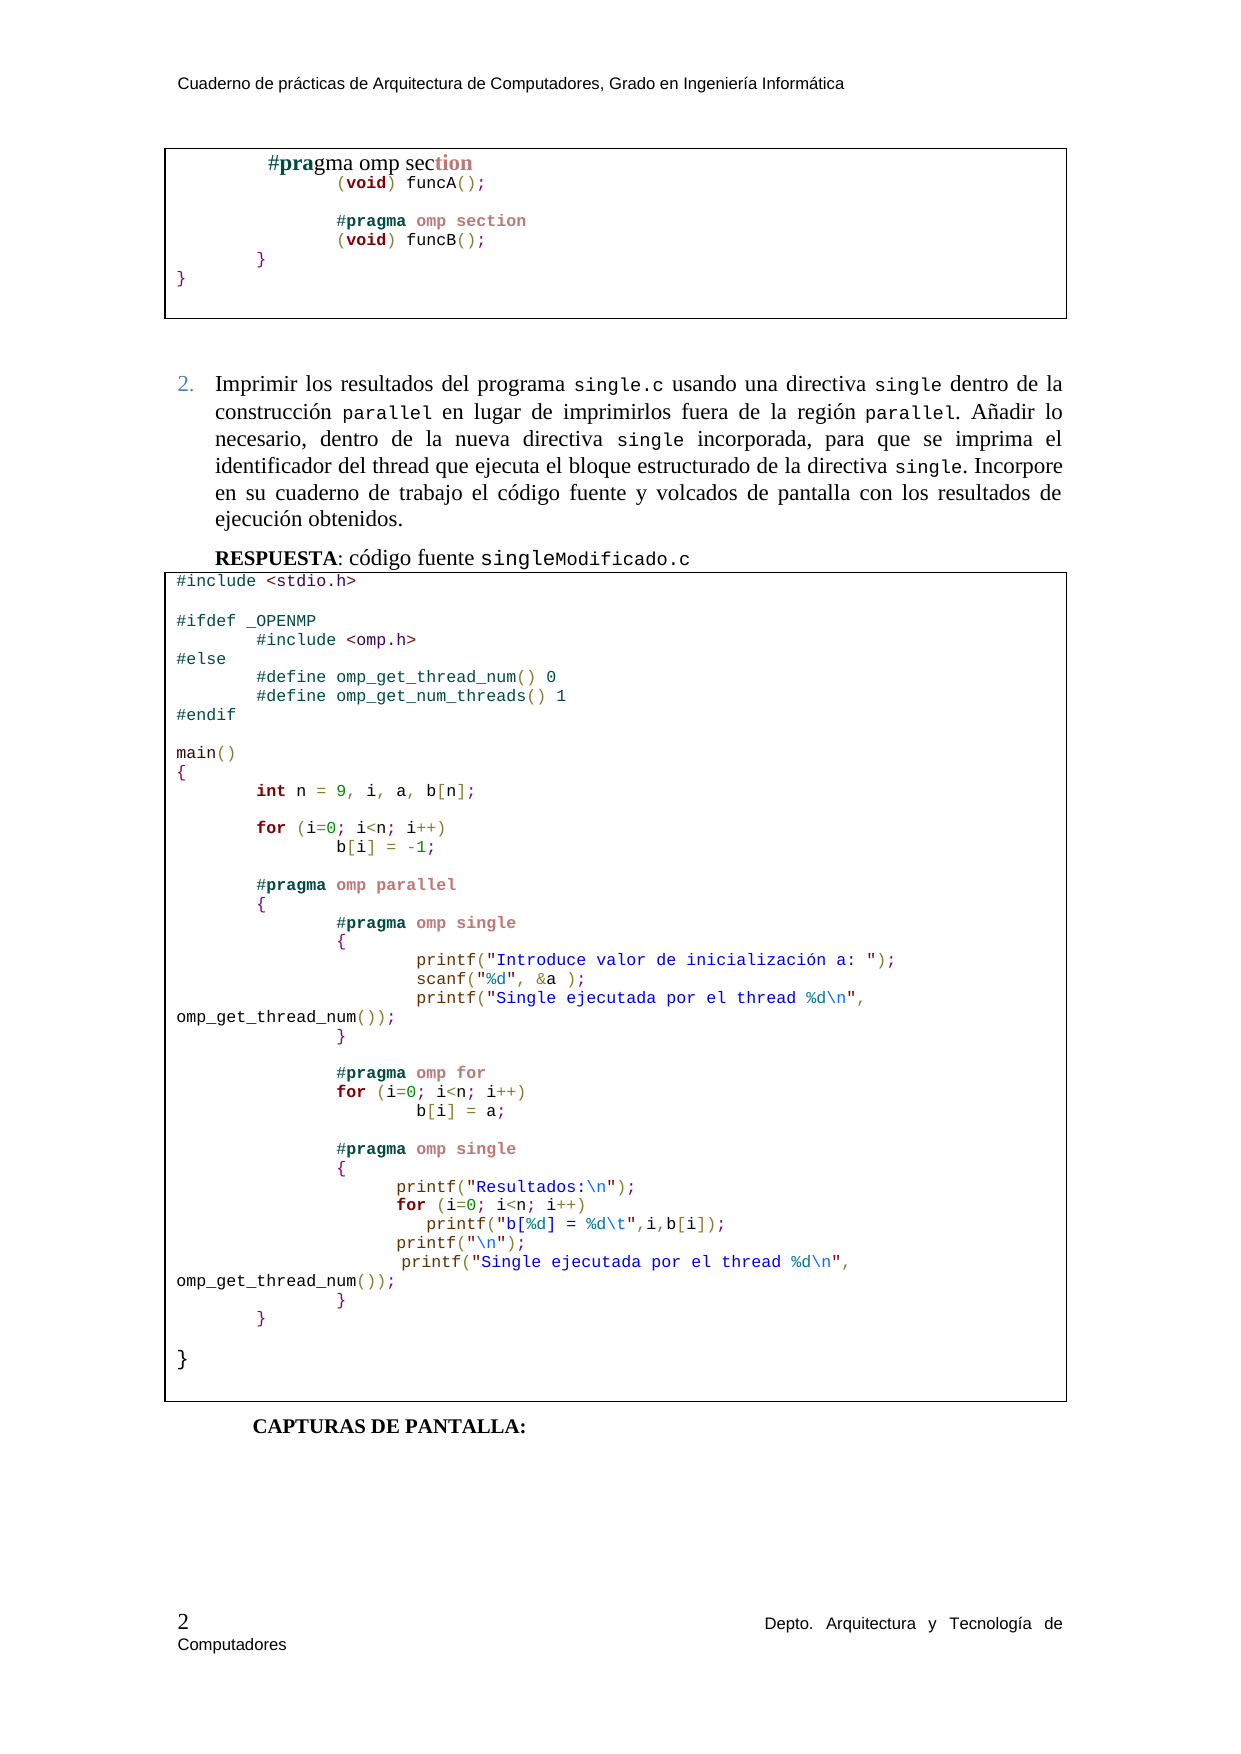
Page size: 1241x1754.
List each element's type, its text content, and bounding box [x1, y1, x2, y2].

picture [486, 973, 495, 984]
text RESPUESTA: código fuente singleModificado.c [215, 544, 1063, 572]
table_header #include <stdio.h> #ifdef _OPENMP #include <omp.h> #else #define omp_get_thread_num() 0 #define omp_get_num_threads() 1 #endif main() { int n = 9, i, a, b[n]; for (i=0; i<n; i++) b[i] = -1; #pragma omp parallel { #pragma omp single { printf("Introduce valor de inicialización a: "); scanf("%d", &a ); printf("Single ejecutada por el thread %d\n", omp_get_thread_num()); } #pragma omp for for (i=0; i<n; i++) b[i] = a; #pragma omp single { printf("Resultados:\n"); for (i=0; i<n; i++) printf("b[%d] = %d\t",i,b[i]); printf("\n"); printf("Single ejecutada por el thread %d\n", omp_get_thread_num()); } } } [166, 573, 1066, 1401]
list Imprimir los resultados del programa single.c usando una directiva single dentro de la construcción parallel en lugar de imprimirlos fuera de la región parallel. Añadir lo necesario, dentro de la nueva directiva single incorporada, para que se imprima el identificador del thread que ejecuta el bloque estructurado de la directiva single. Incorpore en su cuaderno de trabajo el código fuente y volcados de pantalla con los resultados de ejecución obtenidos. [177, 370, 1063, 532]
text CAPTURAS DE PANTALLA: [252, 1414, 1063, 1438]
picture [806, 992, 815, 1003]
picture [586, 1218, 595, 1229]
table_header #pragma omp section (void) funcA(); #pragma omp section (void) funcB(); } } [166, 149, 1066, 318]
picture [526, 1218, 535, 1229]
picture [791, 1256, 800, 1267]
